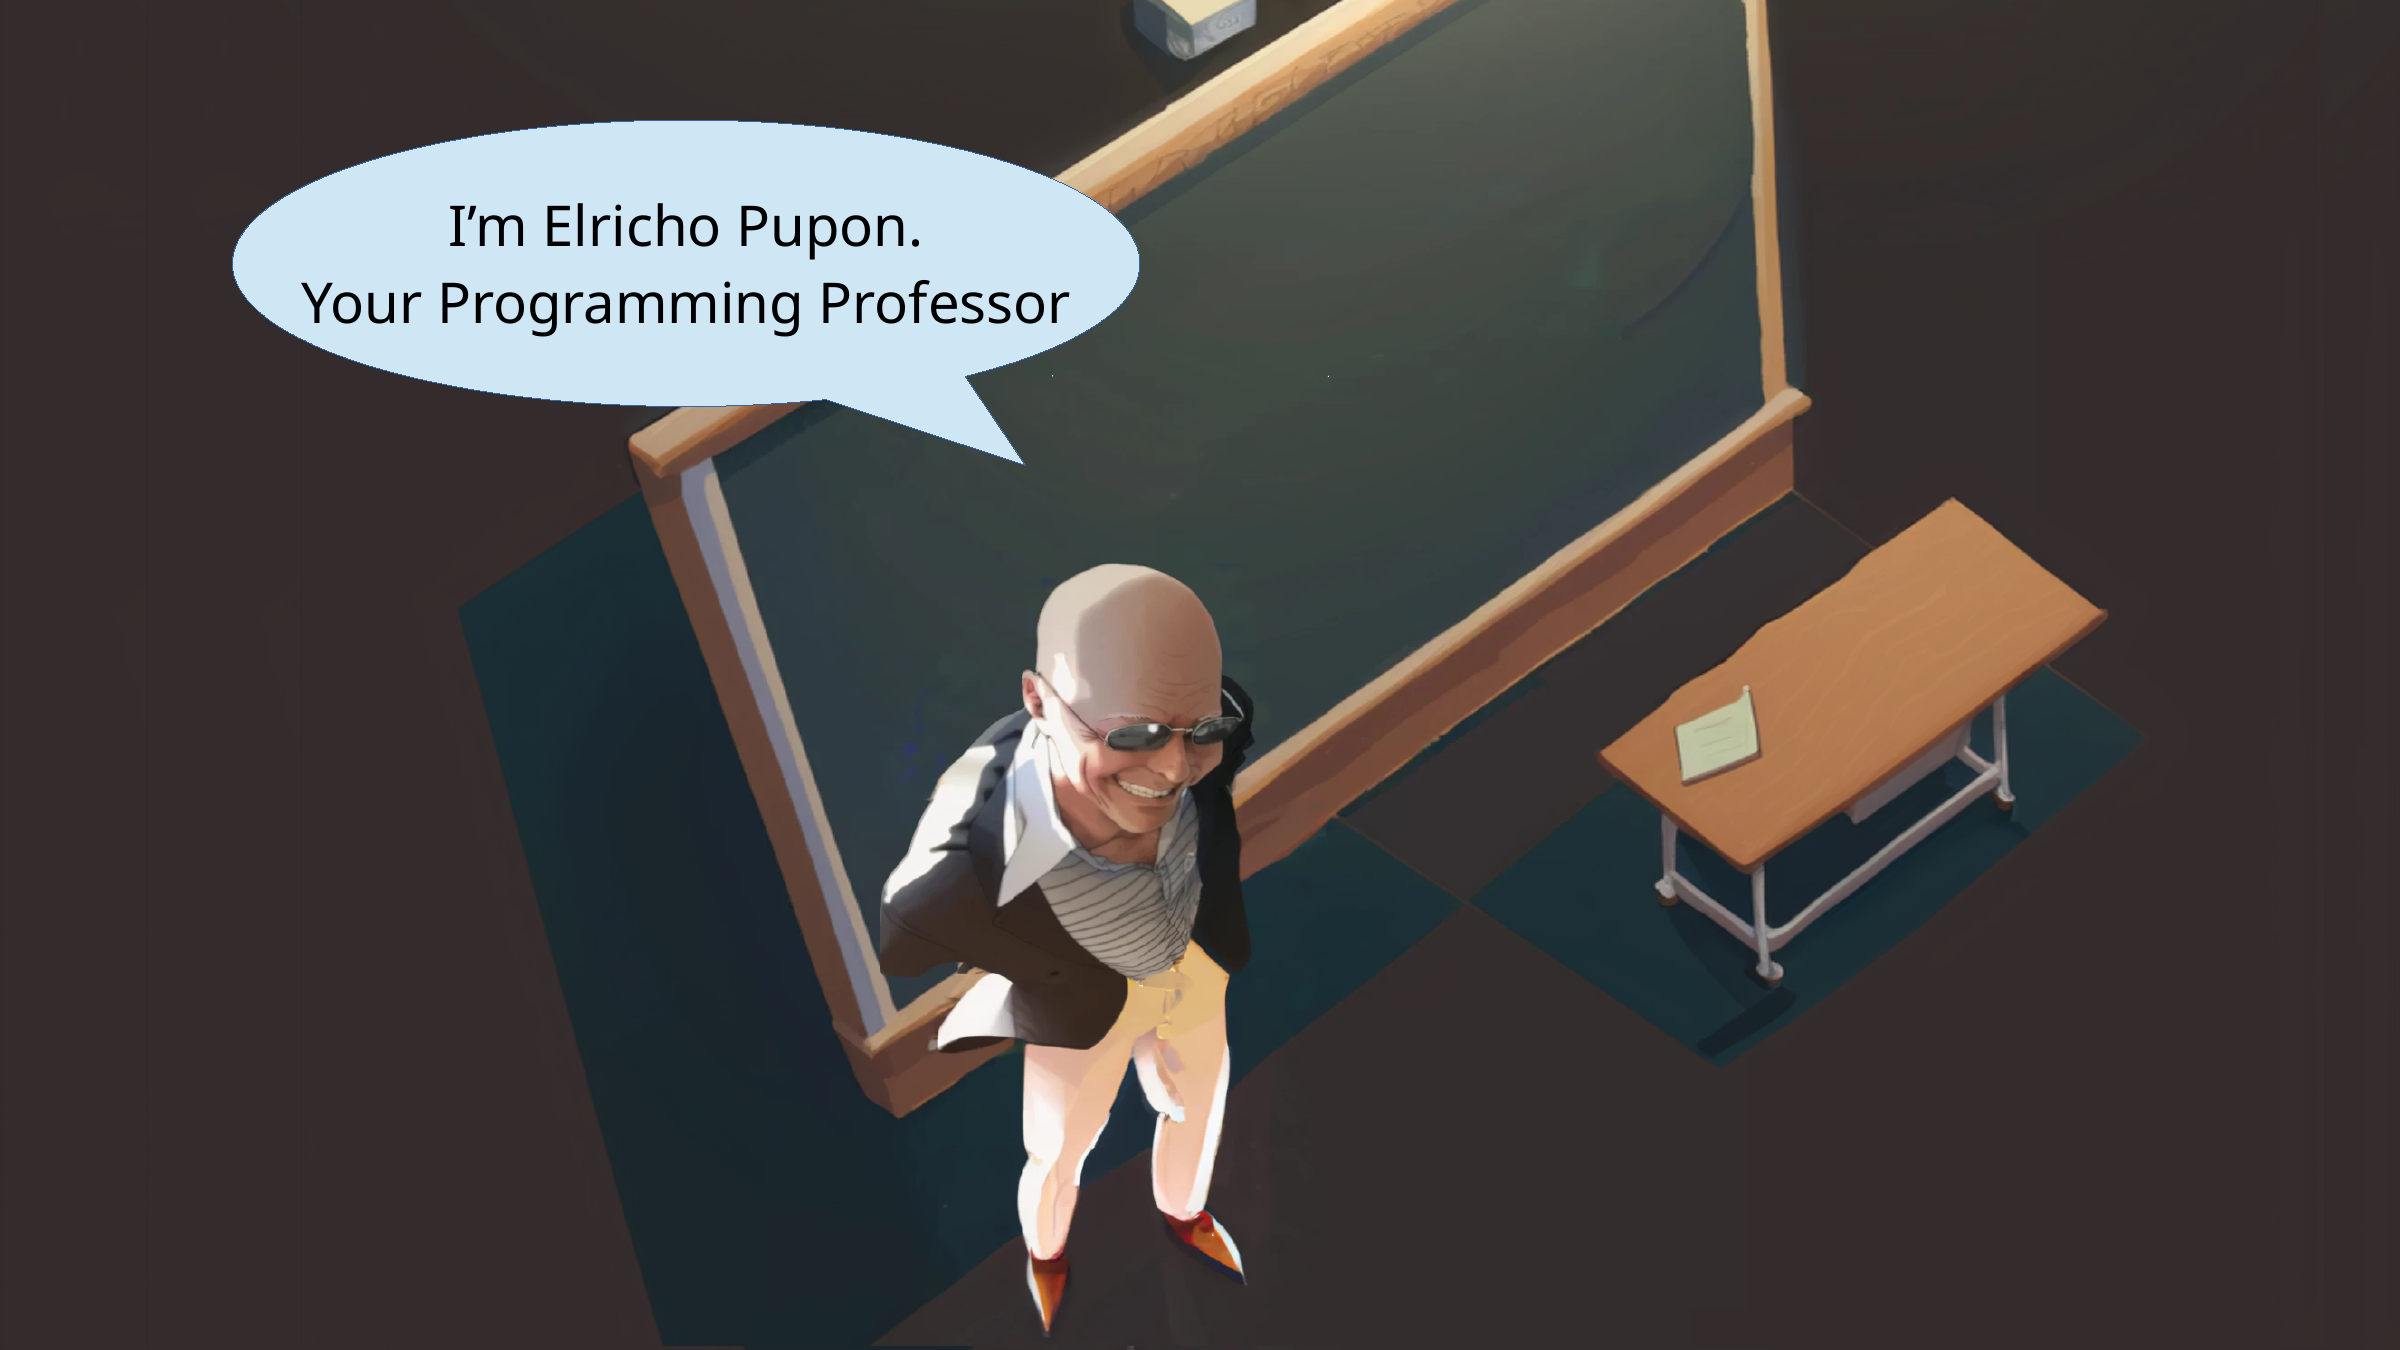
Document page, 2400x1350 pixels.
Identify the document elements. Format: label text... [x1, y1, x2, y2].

text_box I’m Elricho Pupon. Your Programming Professor [232, 120, 1141, 466]
picture [0, 0, 2400, 1350]
